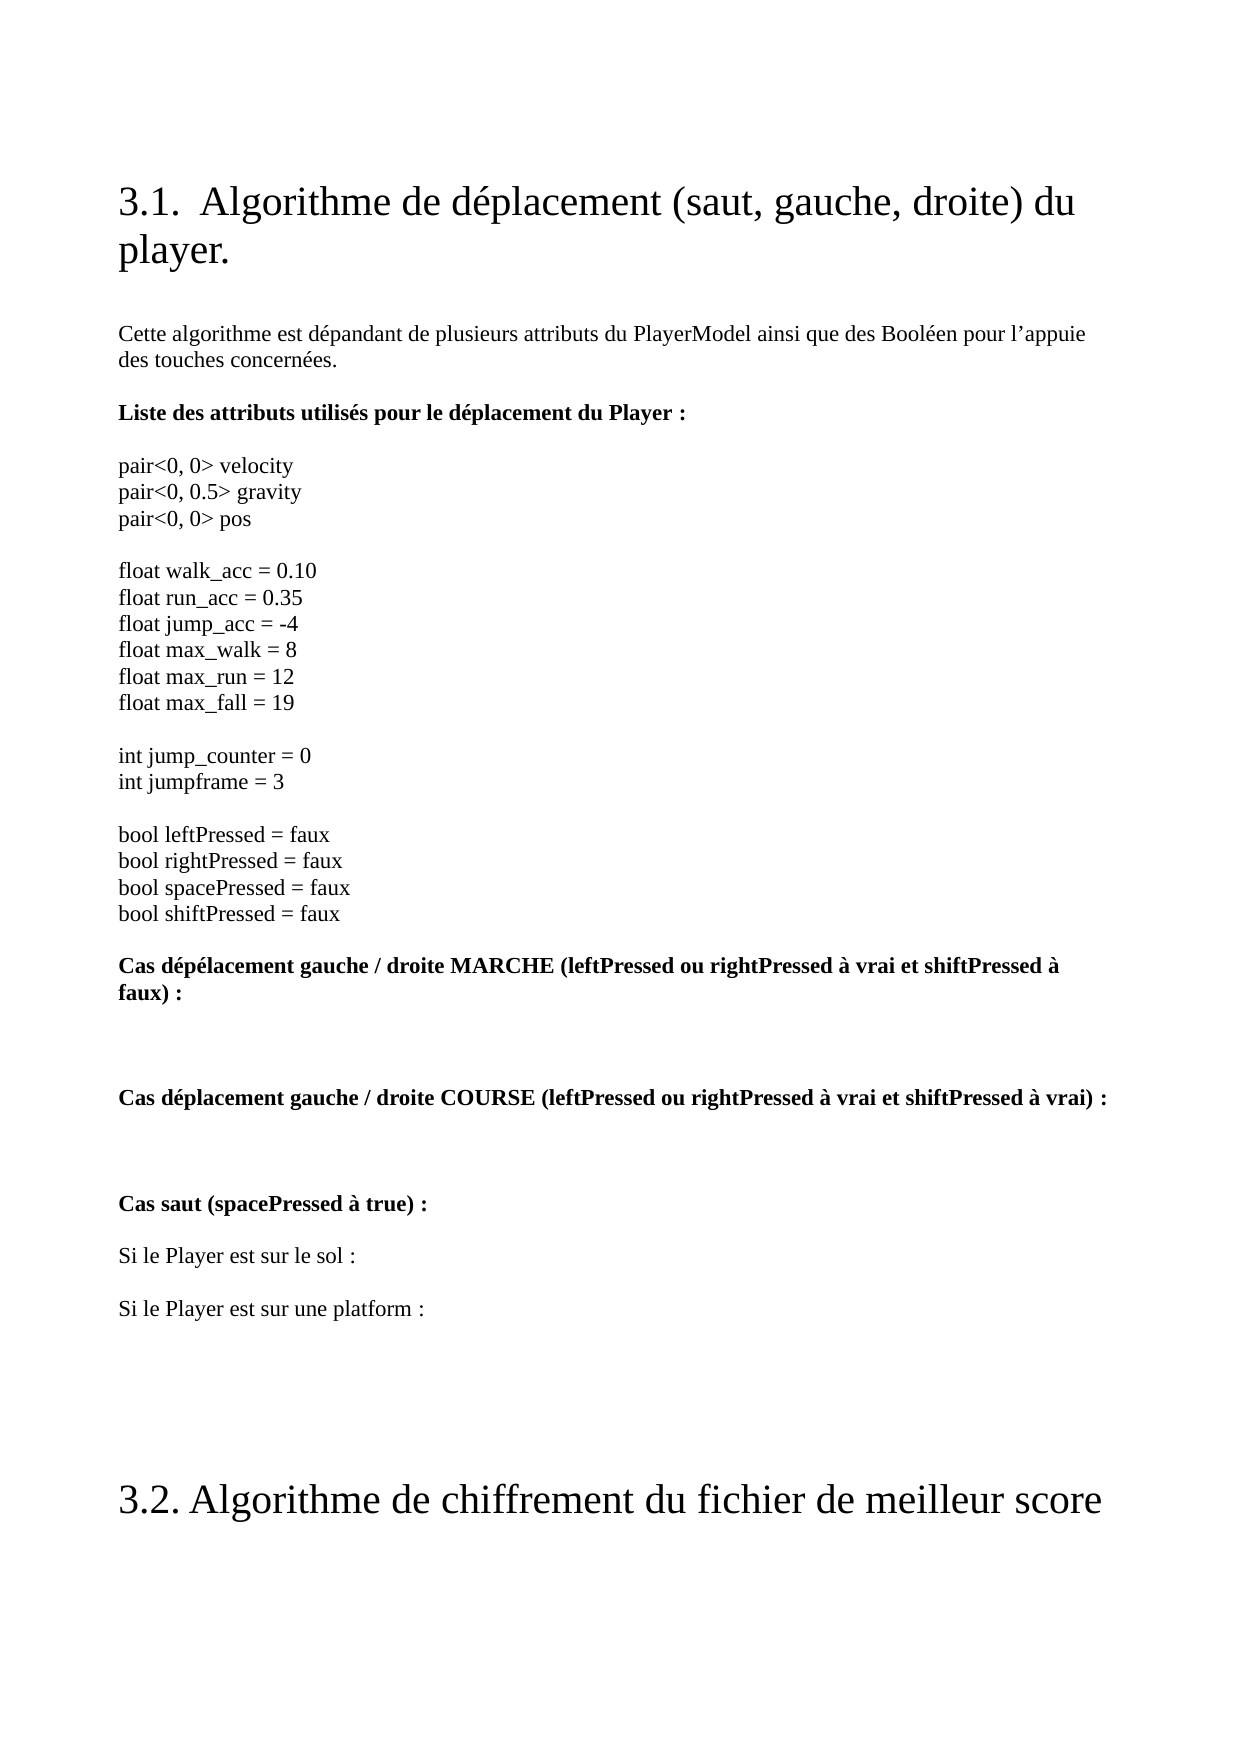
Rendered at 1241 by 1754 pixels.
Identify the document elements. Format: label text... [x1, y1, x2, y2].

text 3.1. Algorithme de déplacement (saut, gauche, droite) du player. [118, 176, 1122, 272]
text Cette algorithme est dépandant de plusieurs attributs du PlayerModel ainsi que des Booléen pour l’appuie des touches concernées. [118, 320, 1122, 373]
text pair<0, 0> velocity [118, 452, 1122, 478]
text float max_walk = 8 [118, 636, 1122, 663]
text 3.2. Algorithme de chiffrement du fichier de meilleur score [118, 1475, 1122, 1523]
text int jumpframe = 3 [118, 768, 1122, 794]
text Cas saut (spacePressed à true) : [118, 1190, 1122, 1216]
text bool shiftPressed = faux [118, 900, 1122, 926]
text float walk_acc = 0.10 [118, 557, 1122, 584]
text bool spacePressed = faux [118, 873, 1122, 900]
text bool leftPressed = faux [118, 821, 1122, 847]
text Cas dépélacement gauche / droite MARCHE (leftPressed ou rightPressed à vrai et shiftPressed à faux) : [118, 953, 1122, 1005]
text float max_run = 12 [118, 663, 1122, 689]
text Si le Player est sur une platform : [118, 1295, 1122, 1322]
text pair<0, 0> pos [118, 504, 1122, 531]
text int jump_counter = 0 [118, 742, 1122, 768]
text pair<0, 0.5> gravity [118, 478, 1122, 504]
text bool rightPressed = faux [118, 847, 1122, 873]
text Si le Player est sur le sol : [118, 1242, 1122, 1269]
text Cas déplacement gauche / droite COURSE (leftPressed ou rightPressed à vrai et shiftPressed à vrai) : [118, 1084, 1122, 1111]
text float max_fall = 19 [118, 689, 1122, 715]
text Liste des attributs utilisés pour le déplacement du Player : [118, 399, 1122, 426]
text float run_acc = 0.35 [118, 584, 1122, 610]
text float jump_acc = -4 [118, 610, 1122, 636]
